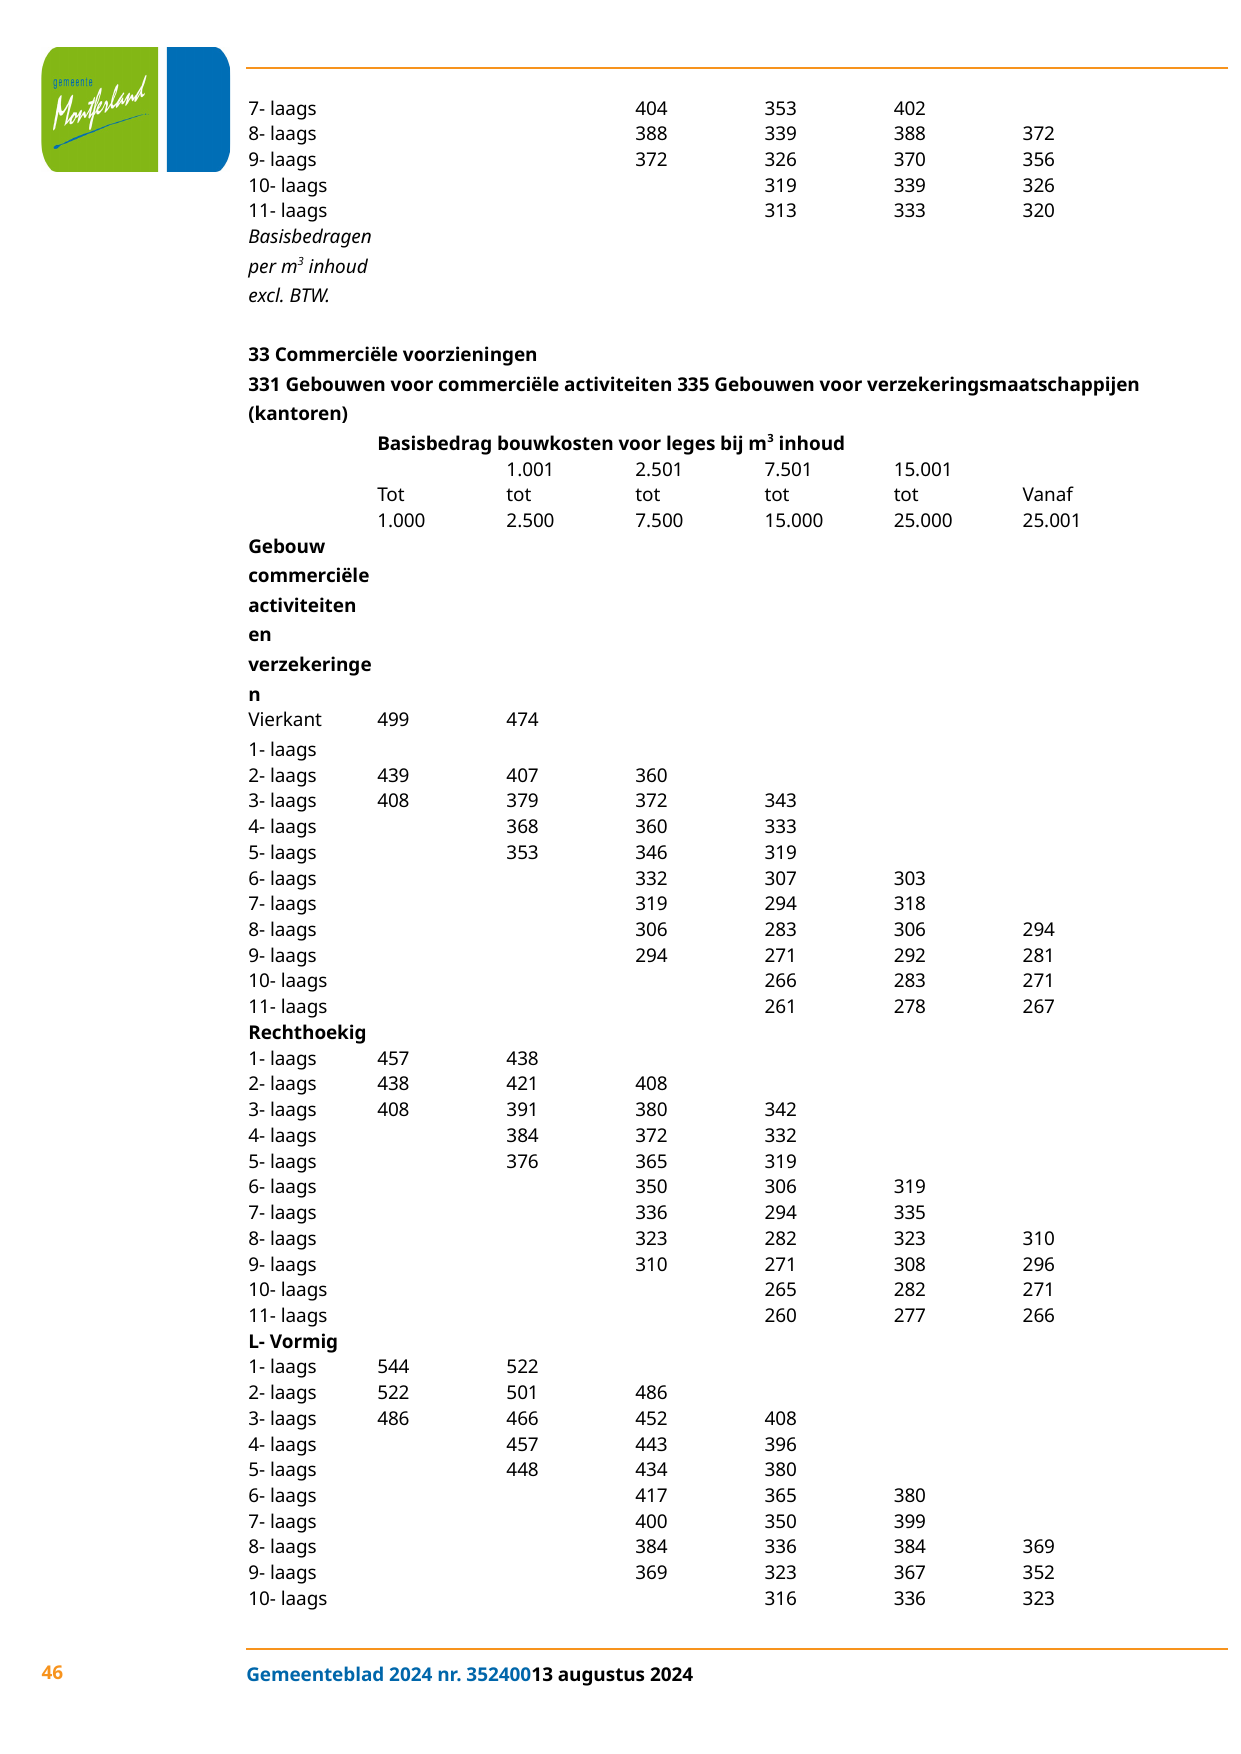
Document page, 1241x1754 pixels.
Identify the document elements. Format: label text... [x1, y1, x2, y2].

table_cell [377, 1560, 506, 1585]
table_cell 271 [764, 942, 893, 968]
table_cell tot [894, 481, 1022, 507]
table_cell 443 [635, 1431, 764, 1457]
table_cell 438 [506, 1045, 635, 1071]
table_cell [506, 1276, 635, 1302]
table_cell [377, 1148, 506, 1173]
table_cell 11- laags [248, 1302, 377, 1328]
table_cell [506, 224, 635, 308]
table_cell [377, 1225, 506, 1251]
table_cell 10- laags [248, 172, 377, 198]
table_cell [377, 942, 506, 968]
table_cell 303 [894, 865, 1022, 891]
table_cell [377, 1302, 506, 1328]
table_cell [506, 1019, 635, 1045]
table_cell 306 [894, 916, 1022, 942]
table_cell 408 [377, 1096, 506, 1122]
table_cell [764, 1354, 893, 1379]
table_cell 368 [506, 813, 635, 839]
table_cell Basisbedragen per m3 inhoud excl. BTW. [248, 224, 377, 308]
table_cell 380 [894, 1482, 1022, 1508]
table_cell [377, 1199, 506, 1225]
table_cell 266 [1023, 1302, 1152, 1328]
table_cell 4- laags [248, 813, 377, 839]
table_cell 7- laags [248, 1508, 377, 1534]
table_cell L- Vormig [248, 1328, 377, 1354]
table_cell [764, 224, 893, 308]
table_cell 260 [764, 1302, 893, 1328]
table_cell 8- laags [248, 1225, 377, 1251]
table_cell 15.001 [894, 456, 1022, 481]
table_cell [248, 481, 377, 507]
table_cell 336 [635, 1199, 764, 1225]
table_cell 1- laags [248, 1045, 377, 1071]
table_cell 372 [635, 788, 764, 813]
table_cell 2- laags [248, 762, 377, 788]
table_cell 457 [377, 1045, 506, 1071]
table_cell [635, 1045, 764, 1071]
table_cell 292 [894, 942, 1022, 968]
table_cell [894, 1379, 1022, 1405]
table_cell 318 [894, 891, 1022, 916]
table_cell 11- laags [248, 994, 377, 1019]
table_cell 379 [506, 788, 635, 813]
table_cell [635, 968, 764, 993]
table_cell 2- laags [248, 1071, 377, 1096]
table_cell 404 [635, 95, 764, 121]
table_cell [377, 1457, 506, 1482]
table_cell [1023, 1122, 1152, 1148]
table_cell [1023, 865, 1152, 891]
table_cell 3- laags [248, 788, 377, 813]
table_cell [377, 994, 506, 1019]
table_cell [1023, 1199, 1152, 1225]
table_cell [635, 994, 764, 1019]
table_cell 307 [764, 865, 893, 891]
table_cell 369 [1023, 1534, 1152, 1559]
table_cell 5- laags [248, 839, 377, 865]
table_cell [377, 533, 506, 707]
table_cell [1023, 1482, 1152, 1508]
table_cell 8- laags [248, 916, 377, 942]
table_cell [1023, 1174, 1152, 1199]
table_cell 313 [764, 198, 893, 223]
table_cell [635, 1585, 764, 1611]
table_cell [1023, 1508, 1152, 1534]
table_cell [1023, 1045, 1152, 1071]
table_cell 350 [764, 1508, 893, 1534]
table_cell [894, 1045, 1022, 1071]
table_cell [377, 1482, 506, 1508]
table_cell 353 [506, 839, 635, 865]
table_cell [894, 813, 1022, 839]
table_cell 296 [1023, 1251, 1152, 1276]
table_cell 544 [377, 1354, 506, 1379]
table_cell [377, 1251, 506, 1276]
table_cell Tot [377, 481, 506, 507]
table_cell [377, 224, 506, 308]
table_cell [1023, 839, 1152, 865]
table_cell [894, 1457, 1022, 1482]
table_cell 326 [1023, 172, 1152, 198]
table_cell 384 [506, 1122, 635, 1148]
table_cell [635, 707, 764, 762]
table_cell [506, 1225, 635, 1251]
table_cell [1023, 1457, 1152, 1482]
table_cell 326 [764, 146, 893, 172]
table_cell 11- laags [248, 198, 377, 223]
table_cell [764, 1379, 893, 1405]
table_cell [635, 1328, 764, 1354]
table_cell Gebouw commerciële activiteiten en verzekeringen [248, 533, 377, 707]
table_cell [506, 968, 635, 993]
table_cell 310 [1023, 1225, 1152, 1251]
table_cell 332 [635, 865, 764, 891]
table_cell 323 [894, 1225, 1022, 1251]
table_cell tot [506, 481, 635, 507]
table_cell 457 [506, 1431, 635, 1457]
table_cell 271 [764, 1251, 893, 1276]
table_cell 369 [635, 1560, 764, 1585]
table_cell [894, 1071, 1022, 1096]
table_cell 388 [635, 121, 764, 146]
table_cell 486 [377, 1405, 506, 1431]
table_cell 306 [764, 1174, 893, 1199]
table_cell [1023, 1405, 1152, 1431]
table_cell [377, 916, 506, 942]
table_cell [1023, 788, 1152, 813]
table_cell 408 [635, 1071, 764, 1096]
table_cell [1023, 1148, 1152, 1173]
table_cell 360 [635, 762, 764, 788]
table_cell 261 [764, 994, 893, 1019]
table_cell 384 [894, 1534, 1022, 1559]
table_cell [635, 1302, 764, 1328]
table_cell 319 [635, 891, 764, 916]
table_cell 408 [377, 788, 506, 813]
table_cell 1- laags [248, 1354, 377, 1379]
table_cell [894, 533, 1022, 707]
table_cell [894, 1096, 1022, 1122]
table_cell [1023, 95, 1152, 121]
table_cell 9- laags [248, 1560, 377, 1585]
table_cell [764, 533, 893, 707]
table_cell 346 [635, 839, 764, 865]
table_cell [894, 1405, 1022, 1431]
table_cell 323 [1023, 1585, 1152, 1611]
table_cell [377, 1328, 506, 1354]
table_cell [894, 1122, 1022, 1148]
table_cell [1023, 762, 1152, 788]
table_cell 343 [764, 788, 893, 813]
table_cell 336 [894, 1585, 1022, 1611]
table_cell 8- laags [248, 1534, 377, 1559]
table_cell Vierkant 1- laags [248, 707, 377, 762]
table_cell 294 [764, 891, 893, 916]
table_cell 353 [764, 95, 893, 121]
table_cell 319 [764, 1148, 893, 1173]
table_cell 1.001 [506, 456, 635, 481]
table_cell 25.000 [894, 507, 1022, 533]
table_cell [506, 865, 635, 891]
table_cell 384 [635, 1534, 764, 1559]
table_cell [894, 839, 1022, 865]
table_cell 350 [635, 1174, 764, 1199]
table_cell [506, 891, 635, 916]
table_cell [377, 1534, 506, 1559]
table_cell 2.501 [635, 456, 764, 481]
table_cell 376 [506, 1148, 635, 1173]
table_cell [506, 1560, 635, 1585]
table_cell [1023, 1354, 1152, 1379]
table_cell 7- laags [248, 891, 377, 916]
table_cell [377, 1276, 506, 1302]
table_cell 5- laags [248, 1457, 377, 1482]
table_cell [506, 1174, 635, 1199]
table_cell 332 [764, 1122, 893, 1148]
table_cell 277 [894, 1302, 1022, 1328]
table_cell 402 [894, 95, 1022, 121]
table_cell 466 [506, 1405, 635, 1431]
table_cell 421 [506, 1071, 635, 1096]
table_cell 319 [764, 839, 893, 865]
table_cell 501 [506, 1379, 635, 1405]
table_cell tot [764, 481, 893, 507]
table_cell 306 [635, 916, 764, 942]
table_cell [894, 224, 1022, 308]
table_cell [894, 1354, 1022, 1379]
table_cell [248, 456, 377, 481]
table_cell 10- laags [248, 968, 377, 993]
table_cell 339 [894, 172, 1022, 198]
table_cell [764, 1019, 893, 1045]
table_cell [377, 891, 506, 916]
table_cell [377, 146, 506, 172]
table_cell 400 [635, 1508, 764, 1534]
table_cell [506, 1302, 635, 1328]
table_header Basisbedrag bouwkosten voor leges bij m3 inhoud [377, 430, 1152, 456]
table_cell 5- laags [248, 1148, 377, 1173]
table_cell 439 [377, 762, 506, 788]
table_cell 407 [506, 762, 635, 788]
table_cell [506, 1508, 635, 1534]
table_cell [635, 533, 764, 707]
table_cell [506, 1482, 635, 1508]
table_cell 7- laags [248, 95, 377, 121]
table_cell 9- laags [248, 146, 377, 172]
table_cell [894, 707, 1022, 762]
table_cell [894, 1019, 1022, 1045]
table_cell 283 [894, 968, 1022, 993]
table_cell 380 [764, 1457, 893, 1482]
table_cell 452 [635, 1405, 764, 1431]
table_cell [377, 813, 506, 839]
table_cell 522 [506, 1354, 635, 1379]
text 331 Gebouwen voor commerciële activiteiten 335 Gebouwen voor verzekeringsmaatschappijen (kantoren) [248, 371, 1152, 426]
table_cell 434 [635, 1457, 764, 1482]
table_cell [506, 121, 635, 146]
table_cell 360 [635, 813, 764, 839]
table_cell [377, 968, 506, 993]
table_cell [764, 1071, 893, 1096]
table_cell 319 [764, 172, 893, 198]
table_cell Rechthoekig [248, 1019, 377, 1045]
table_cell 294 [764, 1199, 893, 1225]
table_cell 7.500 [635, 507, 764, 533]
table_cell 474 [506, 707, 635, 762]
table_cell [506, 1251, 635, 1276]
table_cell [377, 121, 506, 146]
table_cell 271 [1023, 1276, 1152, 1302]
table_cell [894, 1148, 1022, 1173]
table_cell 380 [635, 1096, 764, 1122]
table_cell [894, 788, 1022, 813]
table_cell 370 [894, 146, 1022, 172]
table_cell 2- laags [248, 1379, 377, 1405]
table_cell [506, 533, 635, 707]
table_cell tot [635, 481, 764, 507]
table_cell 10- laags [248, 1585, 377, 1611]
table_cell 9- laags [248, 942, 377, 968]
table_cell [1023, 1019, 1152, 1045]
table_cell [764, 1045, 893, 1071]
table_cell [1023, 1379, 1152, 1405]
table_cell [1023, 224, 1152, 308]
table_cell 339 [764, 121, 893, 146]
table_cell 365 [635, 1148, 764, 1173]
table_cell [764, 762, 893, 788]
table_cell 282 [764, 1225, 893, 1251]
table_cell [1023, 707, 1152, 762]
table_cell 281 [1023, 942, 1152, 968]
table_cell 7.501 [764, 456, 893, 481]
table_cell 372 [635, 1122, 764, 1148]
table_cell [377, 1431, 506, 1457]
table_cell 8- laags [248, 121, 377, 146]
table_cell 9- laags [248, 1251, 377, 1276]
table_cell 7- laags [248, 1199, 377, 1225]
table_cell 333 [894, 198, 1022, 223]
table_cell [506, 95, 635, 121]
table_cell 522 [377, 1379, 506, 1405]
table_cell [1023, 891, 1152, 916]
table_cell [1023, 456, 1152, 481]
table_cell [764, 1328, 893, 1354]
table_cell 10- laags [248, 1276, 377, 1302]
table_cell [506, 1585, 635, 1611]
table_cell 15.000 [764, 507, 893, 533]
table_cell [635, 1019, 764, 1045]
table_cell 388 [894, 121, 1022, 146]
table_cell [635, 172, 764, 198]
table_cell 342 [764, 1096, 893, 1122]
table_cell 486 [635, 1379, 764, 1405]
table_cell 356 [1023, 146, 1152, 172]
table_cell 4- laags [248, 1431, 377, 1457]
table_cell [894, 1431, 1022, 1457]
table_cell [506, 1199, 635, 1225]
table_cell [635, 1354, 764, 1379]
table_cell 399 [894, 1508, 1022, 1534]
table_cell 336 [764, 1534, 893, 1559]
table_cell 372 [635, 146, 764, 172]
table_cell [377, 839, 506, 865]
table_cell [506, 172, 635, 198]
table_cell [377, 1585, 506, 1611]
table_cell 367 [894, 1560, 1022, 1585]
table_cell [1023, 1328, 1152, 1354]
table_cell [1023, 1431, 1152, 1457]
table_cell 316 [764, 1585, 893, 1611]
table_cell 352 [1023, 1560, 1152, 1585]
table_cell 323 [635, 1225, 764, 1251]
table_cell 499 [377, 707, 506, 762]
table_cell [1023, 1096, 1152, 1122]
table_cell 391 [506, 1096, 635, 1122]
table_cell 1.000 [377, 507, 506, 533]
table_cell [635, 224, 764, 308]
table_cell 2.500 [506, 507, 635, 533]
table_cell [1023, 533, 1152, 707]
table_cell [506, 1328, 635, 1354]
table_cell [506, 198, 635, 223]
table_cell [1023, 1071, 1152, 1096]
table_cell [635, 198, 764, 223]
table_cell 333 [764, 813, 893, 839]
table_cell [506, 916, 635, 942]
table_cell 438 [377, 1071, 506, 1096]
table_cell [377, 1508, 506, 1534]
table_cell 266 [764, 968, 893, 993]
table_cell [1023, 813, 1152, 839]
table_cell Vanaf [1023, 481, 1152, 507]
table_cell [635, 1276, 764, 1302]
table_cell [377, 172, 506, 198]
table_cell 6- laags [248, 1482, 377, 1508]
table_cell [377, 1174, 506, 1199]
table_cell 320 [1023, 198, 1152, 223]
table_cell [894, 762, 1022, 788]
table_cell 267 [1023, 994, 1152, 1019]
table_cell 25.001 [1023, 507, 1152, 533]
table_cell [377, 456, 506, 481]
table_cell 308 [894, 1251, 1022, 1276]
table_cell [377, 1122, 506, 1148]
table_cell 294 [635, 942, 764, 968]
table_cell 6- laags [248, 1174, 377, 1199]
table_cell 310 [635, 1251, 764, 1276]
table_cell [506, 994, 635, 1019]
table_cell [377, 1019, 506, 1045]
table_cell 408 [764, 1405, 893, 1431]
table_cell 323 [764, 1560, 893, 1585]
table_cell [377, 198, 506, 223]
table_cell [506, 942, 635, 968]
table_cell 283 [764, 916, 893, 942]
table_cell 3- laags [248, 1096, 377, 1122]
table_cell [506, 146, 635, 172]
table_cell 4- laags [248, 1122, 377, 1148]
table_cell 372 [1023, 121, 1152, 146]
picture [41, 47, 231, 172]
table_cell 319 [894, 1174, 1022, 1199]
table_cell 335 [894, 1199, 1022, 1225]
text 33 Commerciële voorzieningen [248, 341, 1152, 367]
table_cell [377, 95, 506, 121]
table_cell 271 [1023, 968, 1152, 993]
table_cell 6- laags [248, 865, 377, 891]
table_cell [764, 707, 893, 762]
table_cell 396 [764, 1431, 893, 1457]
table_cell 294 [1023, 916, 1152, 942]
table_cell 282 [894, 1276, 1022, 1302]
table_cell [894, 1328, 1022, 1354]
table_cell 265 [764, 1276, 893, 1302]
table_cell 3- laags [248, 1405, 377, 1431]
table_header [248, 430, 377, 456]
table_cell 365 [764, 1482, 893, 1508]
table_cell [506, 1534, 635, 1559]
table_cell 278 [894, 994, 1022, 1019]
table_cell [248, 507, 377, 533]
table_cell [377, 865, 506, 891]
table_cell 448 [506, 1457, 635, 1482]
table_cell 417 [635, 1482, 764, 1508]
